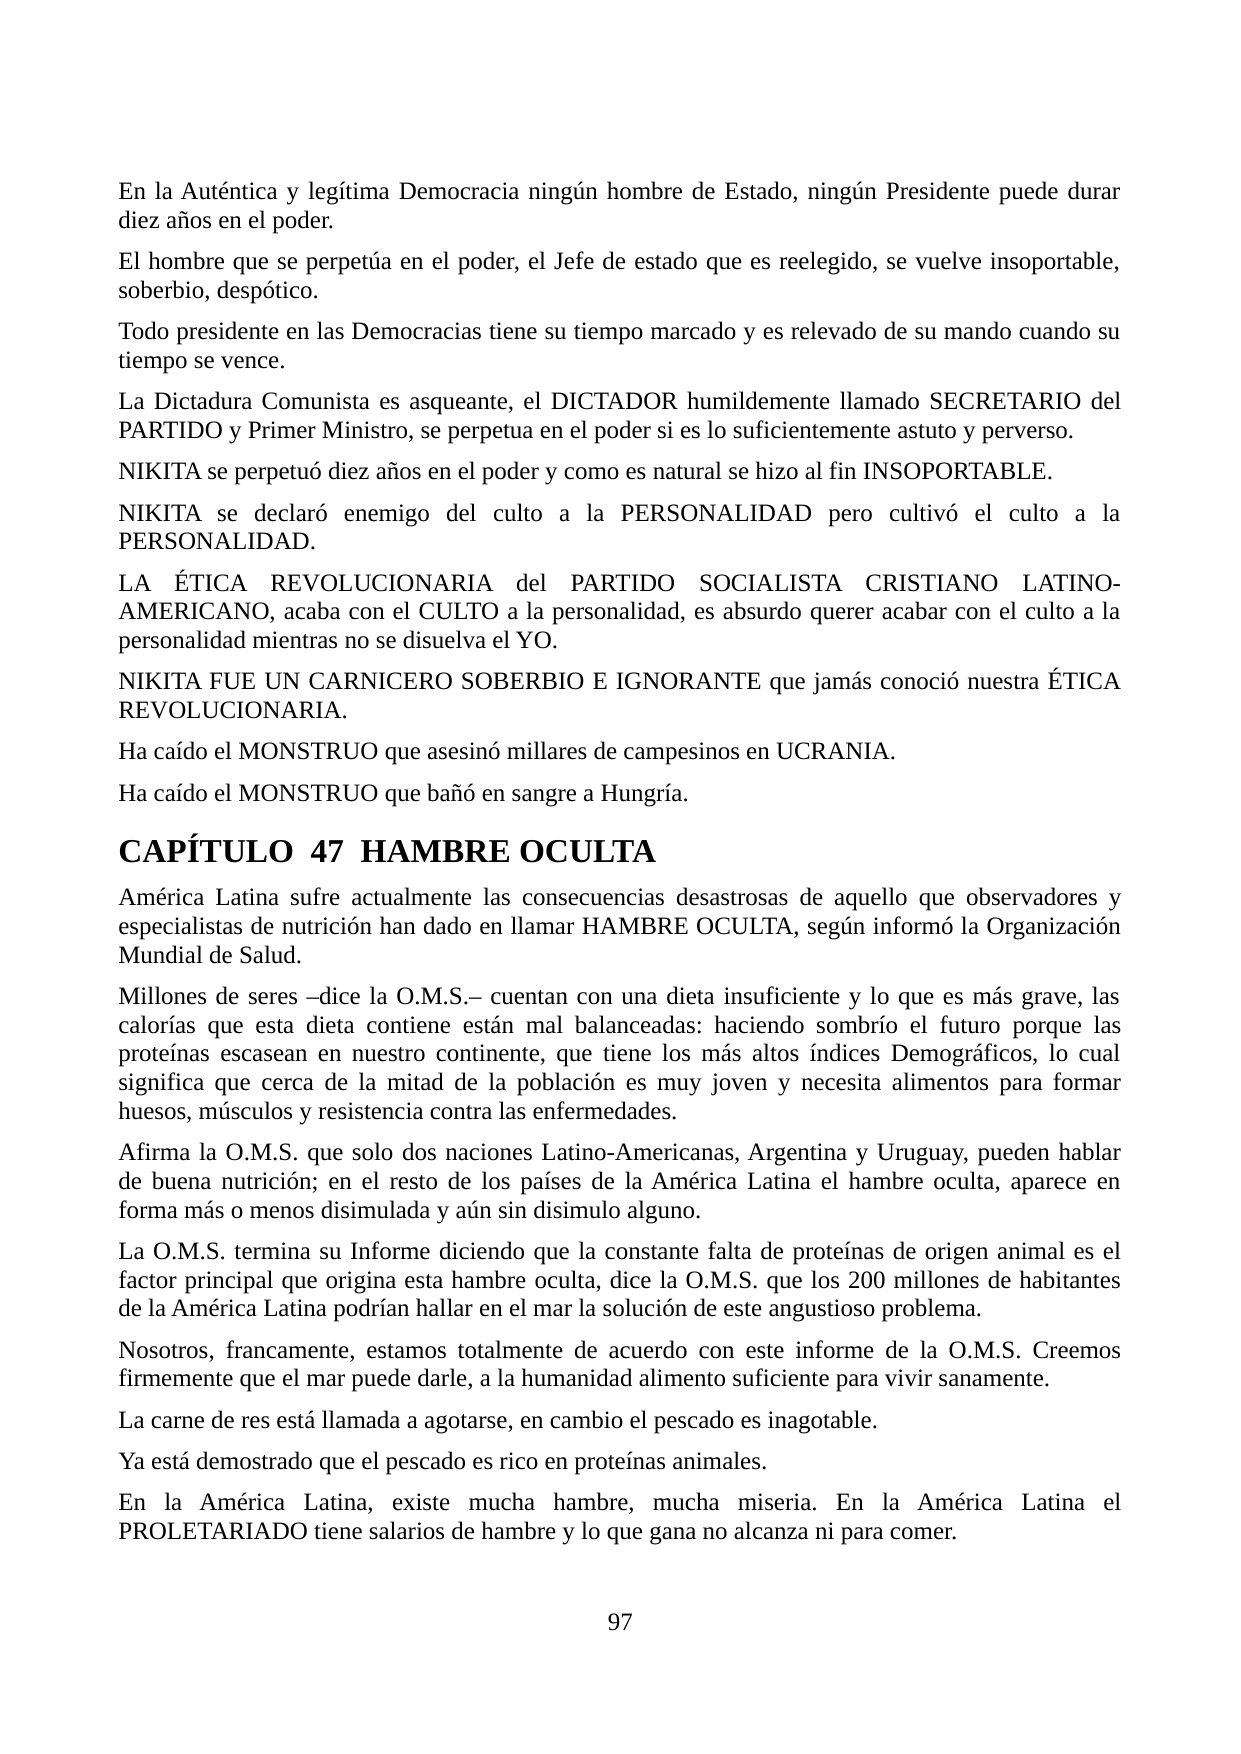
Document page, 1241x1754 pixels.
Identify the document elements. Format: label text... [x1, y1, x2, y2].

text La Dictadura Comunista es asqueante, el DICTADOR humildemente llamado SECRETARIO del PARTIDO y Primer Ministro, se perpetua en el poder si es lo suficientemente astuto y perverso. [118, 386, 1122, 444]
text NIKITA FUE UN CARNICERO SOBERBIO E IGNORANTE que jamás conoció nuestra ÉTICA REVOLUCIONARIA. [118, 666, 1122, 724]
text Nosotros, francamente, estamos totalmente de acuerdo con este informe de la O.M.S. Creemos firmemente que el mar puede darle, a la humanidad alimento suficiente para vivir sanamente. [118, 1335, 1122, 1392]
subtitle CAPÍTULO 47 HAMBRE OCULTA [118, 831, 1122, 870]
text La O.M.S. termina su Informe diciendo que la constante falta de proteínas de origen animal es el factor principal que origina esta hambre oculta, dice la O.M.S. que los 200 millones de habitantes de la América Latina podrían hallar en el mar la solución de este angustioso problema. [118, 1236, 1122, 1322]
text LA ÉTICA REVOLUCIONARIA del PARTIDO SOCIALISTA CRISTIANO LATINO-AMERICANO, acaba con el CULTO a la personalidad, es absurdo querer acabar con el culto a la personalidad mientras no se disuelva el YO. [118, 568, 1122, 654]
text Todo presidente en las Democracias tiene su tiempo marcado y es relevado de su mando cuando su tiempo se vence. [118, 316, 1122, 374]
text Ha caído el MONSTRUO que asesinó millares de campesinos en UCRANIA. [118, 736, 1122, 765]
text Millones de seres –dice la O.M.S.– cuentan con una dieta insuficiente y lo que es más grave, las calorías que esta dieta contiene están mal balanceadas: haciendo sombrío el futuro porque las proteínas escasean en nuestro continente, que tiene los más altos índices Demográficos, lo cual significa que cerca de la mitad de la población es muy joven y necesita alimentos para formar huesos, músculos y resistencia contra las enfermedades. [118, 981, 1122, 1125]
text Ha caído el MONSTRUO que bañó en sangre a Hungría. [118, 778, 1122, 806]
text América Latina sufre actualmente las consecuencias desastrosas de aquello que observadores y especialistas de nutrición han dado en llamar HAMBRE OCULTA, según informó la Organización Mundial de Salud. [118, 882, 1122, 968]
text Afirma la O.M.S. que solo dos naciones Latino-Americanas, Argentina y Uruguay, pueden hablar de buena nutrición; en el resto de los países de la América Latina el hambre oculta, aparece en forma más o menos disimulada y aún sin disimulo alguno. [118, 1137, 1122, 1223]
text El hombre que se perpetúa en el poder, el Jefe de estado que es reelegido, se vuelve insoportable, soberbio, despótico. [118, 246, 1122, 304]
text NIKITA se perpetuó diez años en el poder y como es natural se hizo al fin INSOPORTABLE. [118, 456, 1122, 485]
text En la Auténtica y legítima Democracia ningún hombre de Estado, ningún Presidente puede durar diez años en el poder. [118, 176, 1122, 234]
text La carne de res está llamada a agotarse, en cambio el pescado es inagotable. [118, 1405, 1122, 1433]
text Ya está demostrado que el pescado es rico en proteínas animales. [118, 1446, 1122, 1475]
text NIKITA se declaró enemigo del culto a la PERSONALIDAD pero cultivó el culto a la PERSONALIDAD. [118, 498, 1122, 555]
text En la América Latina, existe mucha hambre, mucha miseria. En la América Latina el PROLETARIADO tiene salarios de hambre y lo que gana no alcanza ni para comer. [118, 1487, 1122, 1545]
